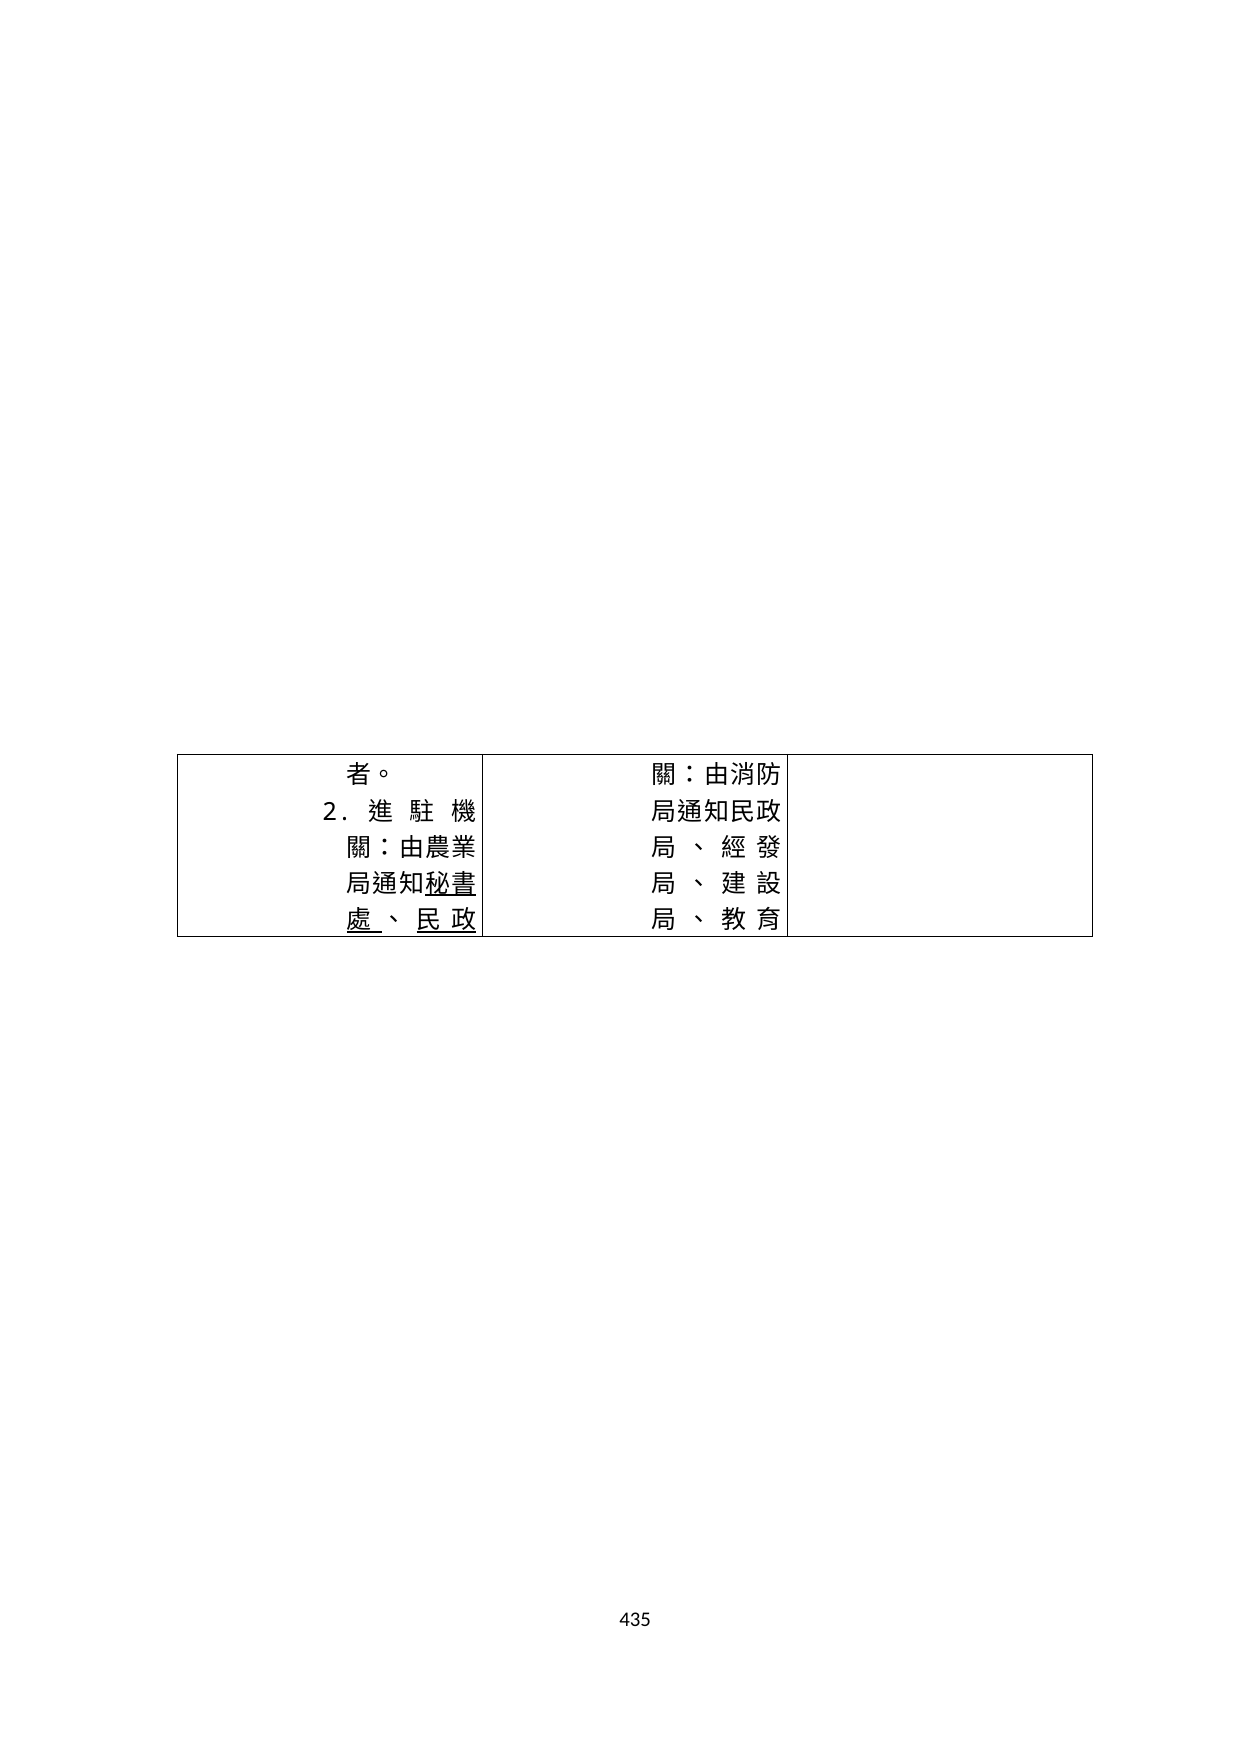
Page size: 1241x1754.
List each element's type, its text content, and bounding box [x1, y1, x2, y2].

table_cell [788, 755, 1092, 936]
table_cell 者。 2.進駐機關：由農業局通知秘書處、民政 [178, 755, 482, 936]
table_cell 關：由消防局通知民政局、經發局、建設局、教育 [483, 755, 787, 936]
